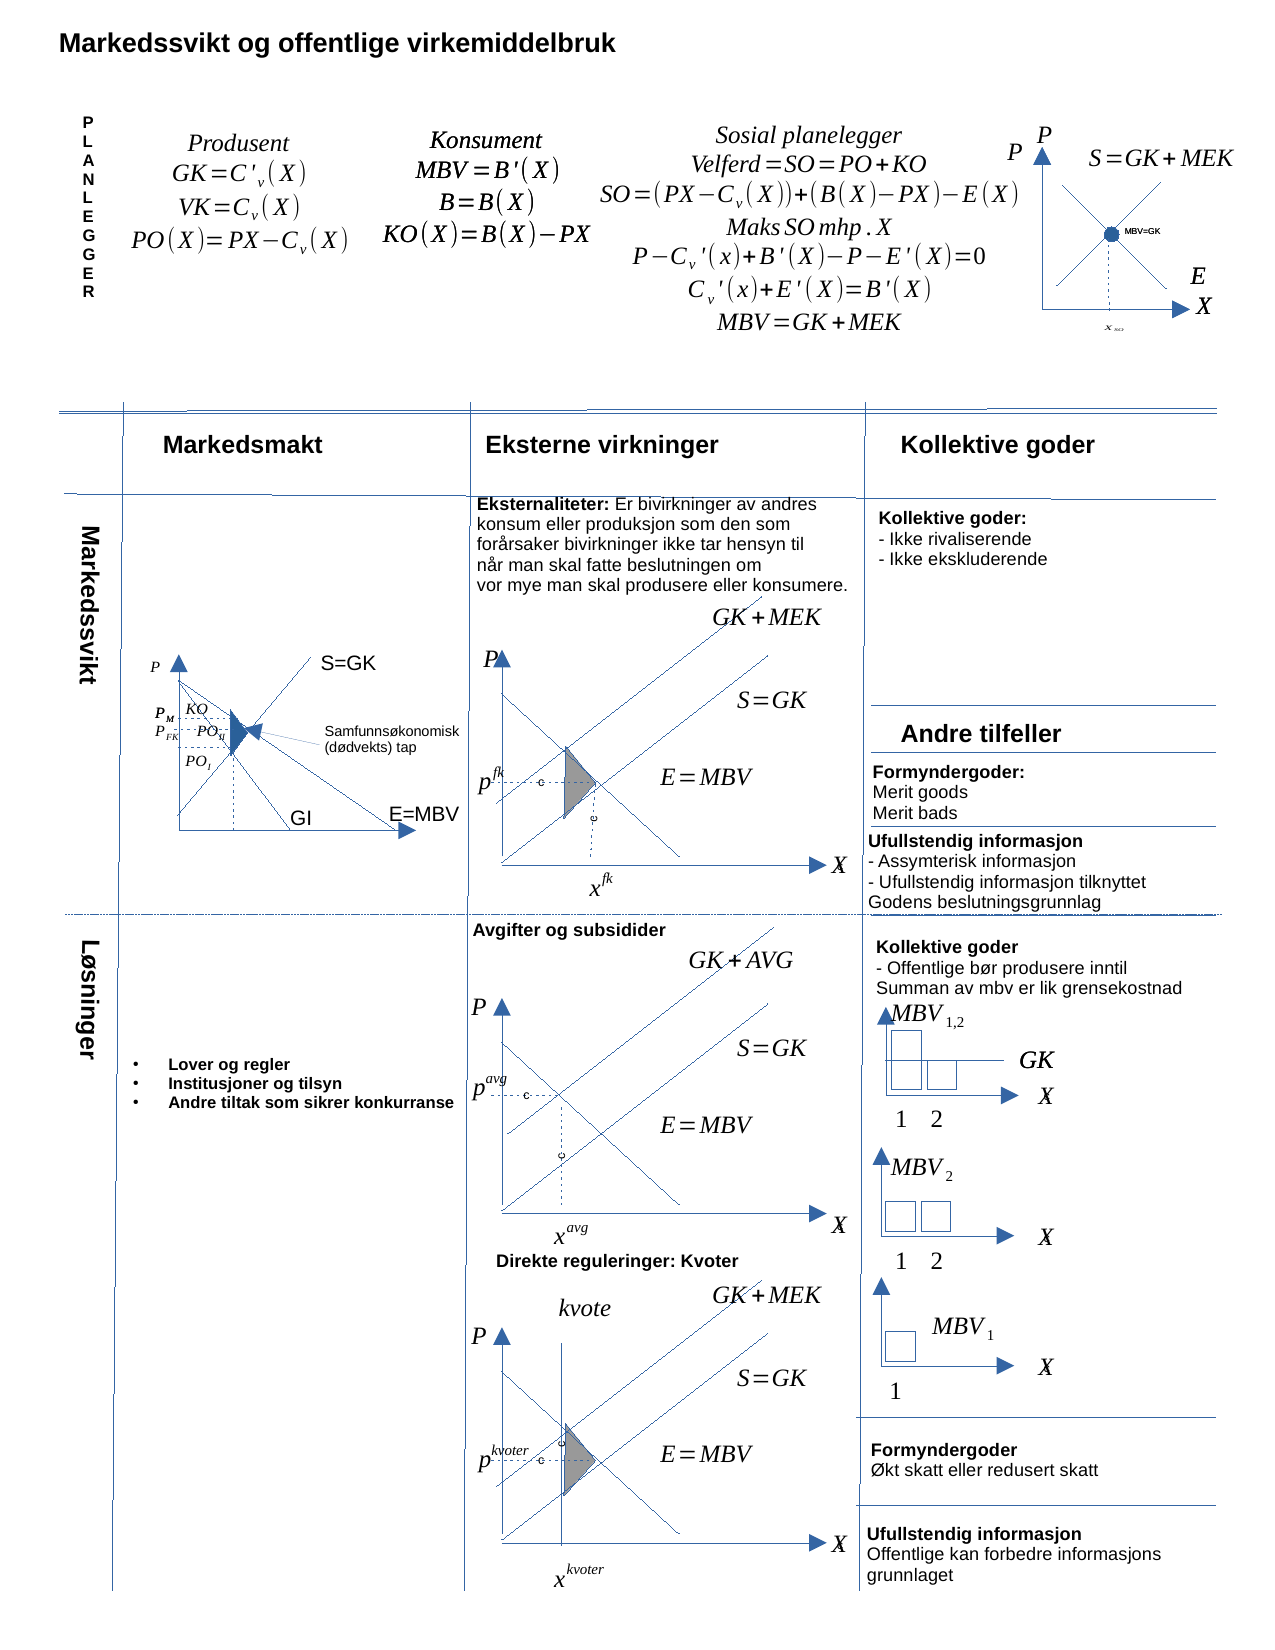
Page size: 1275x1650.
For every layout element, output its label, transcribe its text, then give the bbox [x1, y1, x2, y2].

chart [930, 1312, 995, 1344]
text_box Direkte reguleringer: Kvoter [481, 1243, 768, 1285]
chart [735, 686, 809, 715]
chart [1082, 144, 1241, 173]
text_box [1104, 227, 1110, 242]
chart [552, 1560, 606, 1592]
text_box [230, 709, 248, 756]
chart [469, 1322, 488, 1351]
text_box Kollektive goder: - Ikke rivaliserende - Ikke ekskluderende [863, 500, 1275, 665]
text_box [563, 746, 596, 819]
text_box [891, 1031, 922, 1060]
text_box Lover og regler Institusjoner og tilsyn Andre tiltak som sikrer konkurranse [118, 1048, 473, 1316]
text_box [563, 1423, 596, 1496]
text_box Markedssvikt og offentlige virkemiddelbruk [44, 20, 827, 97]
chart [712, 603, 824, 632]
chart [558, 1294, 613, 1323]
text_box Formyndergoder: Merit goods Merit bads [857, 754, 1272, 879]
chart [889, 1377, 902, 1406]
chart [475, 763, 505, 795]
chart [150, 704, 183, 743]
text_box P L A N L E G G E R [68, 106, 130, 401]
chart [1103, 323, 1124, 333]
chart [1019, 1046, 1057, 1075]
text_box [145, 675, 176, 746]
chart [1188, 292, 1221, 321]
text_box Ufullstendig informasjon - Assymterisk informasjon - Ufullstendig informasjon tilknyttet Godens beslutningsgrunnlag [853, 823, 1268, 948]
text_box [921, 1201, 951, 1232]
chart [1182, 262, 1213, 291]
text_box Formyndergoder Økt skatt eller redusert skatt [856, 1432, 1270, 1557]
text_box Avgifter og subsidider [457, 912, 730, 968]
chart [481, 645, 500, 673]
chart [930, 1105, 944, 1134]
text_box E=MBV [374, 795, 475, 835]
chart [889, 1153, 954, 1185]
chart [830, 1212, 850, 1240]
chart [735, 1035, 809, 1063]
chart [552, 1218, 590, 1243]
text_box GI [275, 799, 337, 838]
text_box Markedssvikt [43, 510, 113, 895]
chart [889, 999, 965, 1031]
chart [191, 723, 231, 743]
chart [1036, 1223, 1057, 1252]
chart [688, 946, 794, 975]
chart [830, 851, 850, 880]
text_box [927, 1061, 957, 1090]
text_box Andre tilfeller [885, 712, 1085, 784]
text_box [885, 1201, 916, 1232]
chart [895, 1105, 908, 1134]
chart [830, 1531, 850, 1559]
chart [1036, 1082, 1057, 1111]
chart [712, 1281, 824, 1310]
text_box [885, 1331, 916, 1362]
chart [375, 121, 1059, 336]
text_box Markedsmakt [148, 423, 425, 486]
chart [658, 1441, 755, 1469]
chart [180, 700, 213, 719]
text_box MBV=GK [1110, 219, 1205, 255]
chart [895, 1247, 908, 1276]
chart [475, 1441, 531, 1473]
text_box Samfunnsøkonomisk (dødvekts) tap [309, 716, 479, 780]
chart [735, 1364, 809, 1392]
text_box Eksterne virkninger [470, 423, 854, 486]
text_box [891, 1061, 922, 1090]
text_box Ufullstendig informasjon Offentlige kan forbedre informasjons grunnlaget [852, 1516, 1266, 1641]
text_box Eksternaliteter: Er bivirkninger av andres konsum eller produksjon som den som forårsaker bivirkninger ikke tar hensyn til når man skal fatte beslutningen om vor mye man skal produsere eller konsumere. [462, 486, 876, 611]
chart [658, 763, 755, 792]
chart [145, 659, 165, 677]
chart [469, 1069, 509, 1101]
text_box S=GK [305, 644, 392, 684]
chart [123, 129, 355, 258]
chart [658, 1111, 755, 1140]
chart [930, 1247, 944, 1276]
text_box Kollektive goder - Offentlige bør produsere inntil Summan av mbv er lik grensekostnad [861, 930, 1275, 1054]
chart [588, 869, 615, 901]
chart [180, 752, 216, 773]
text_box Løsninger [43, 923, 113, 1309]
chart [469, 993, 488, 1022]
text_box Kollektive goder [885, 423, 1118, 495]
chart [1036, 1353, 1057, 1382]
